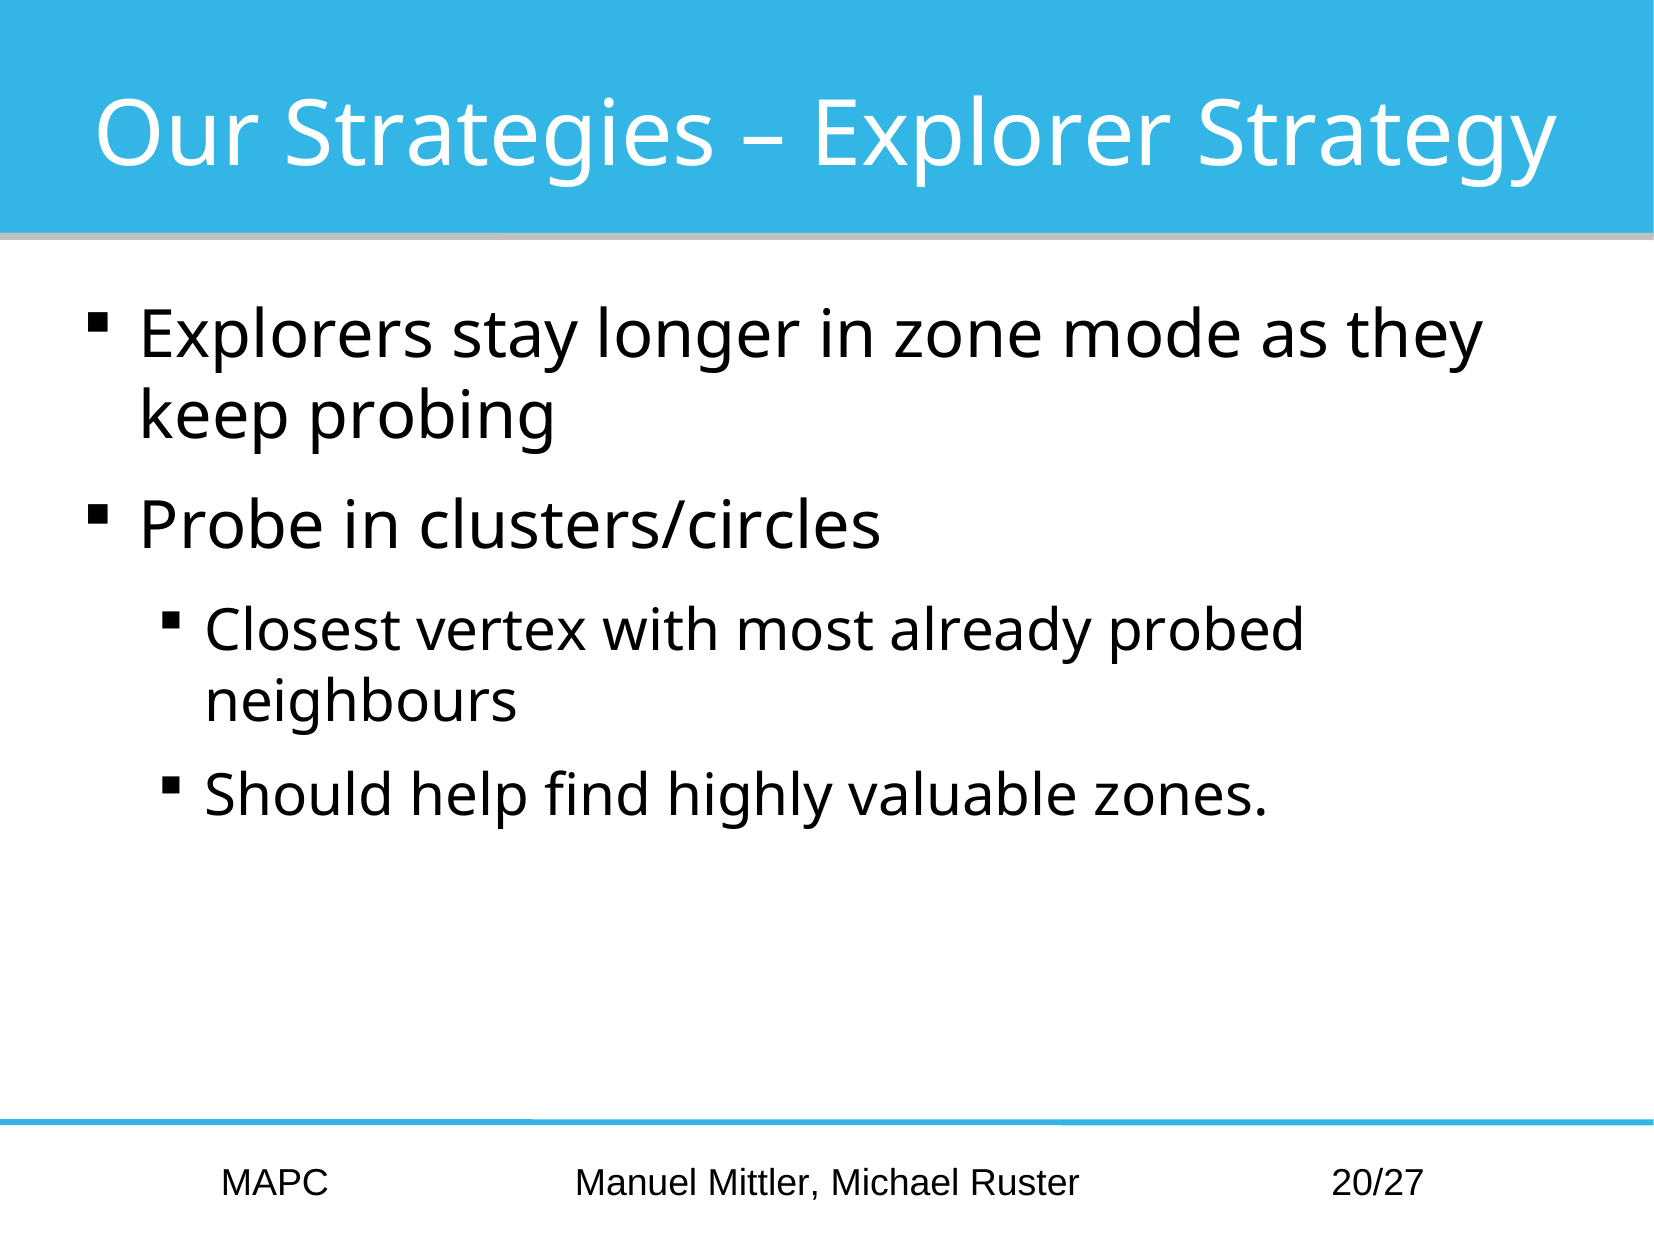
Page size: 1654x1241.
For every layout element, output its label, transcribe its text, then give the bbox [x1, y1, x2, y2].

list Explorers stay longer in zone mode as they keep probing Probe in clusters/circles Closest vertex with most already probed neighbours Should help find highly valuable zones. [82, 290, 1571, 1109]
title Our Strategies – Explorer Strategy [82, 49, 1571, 207]
